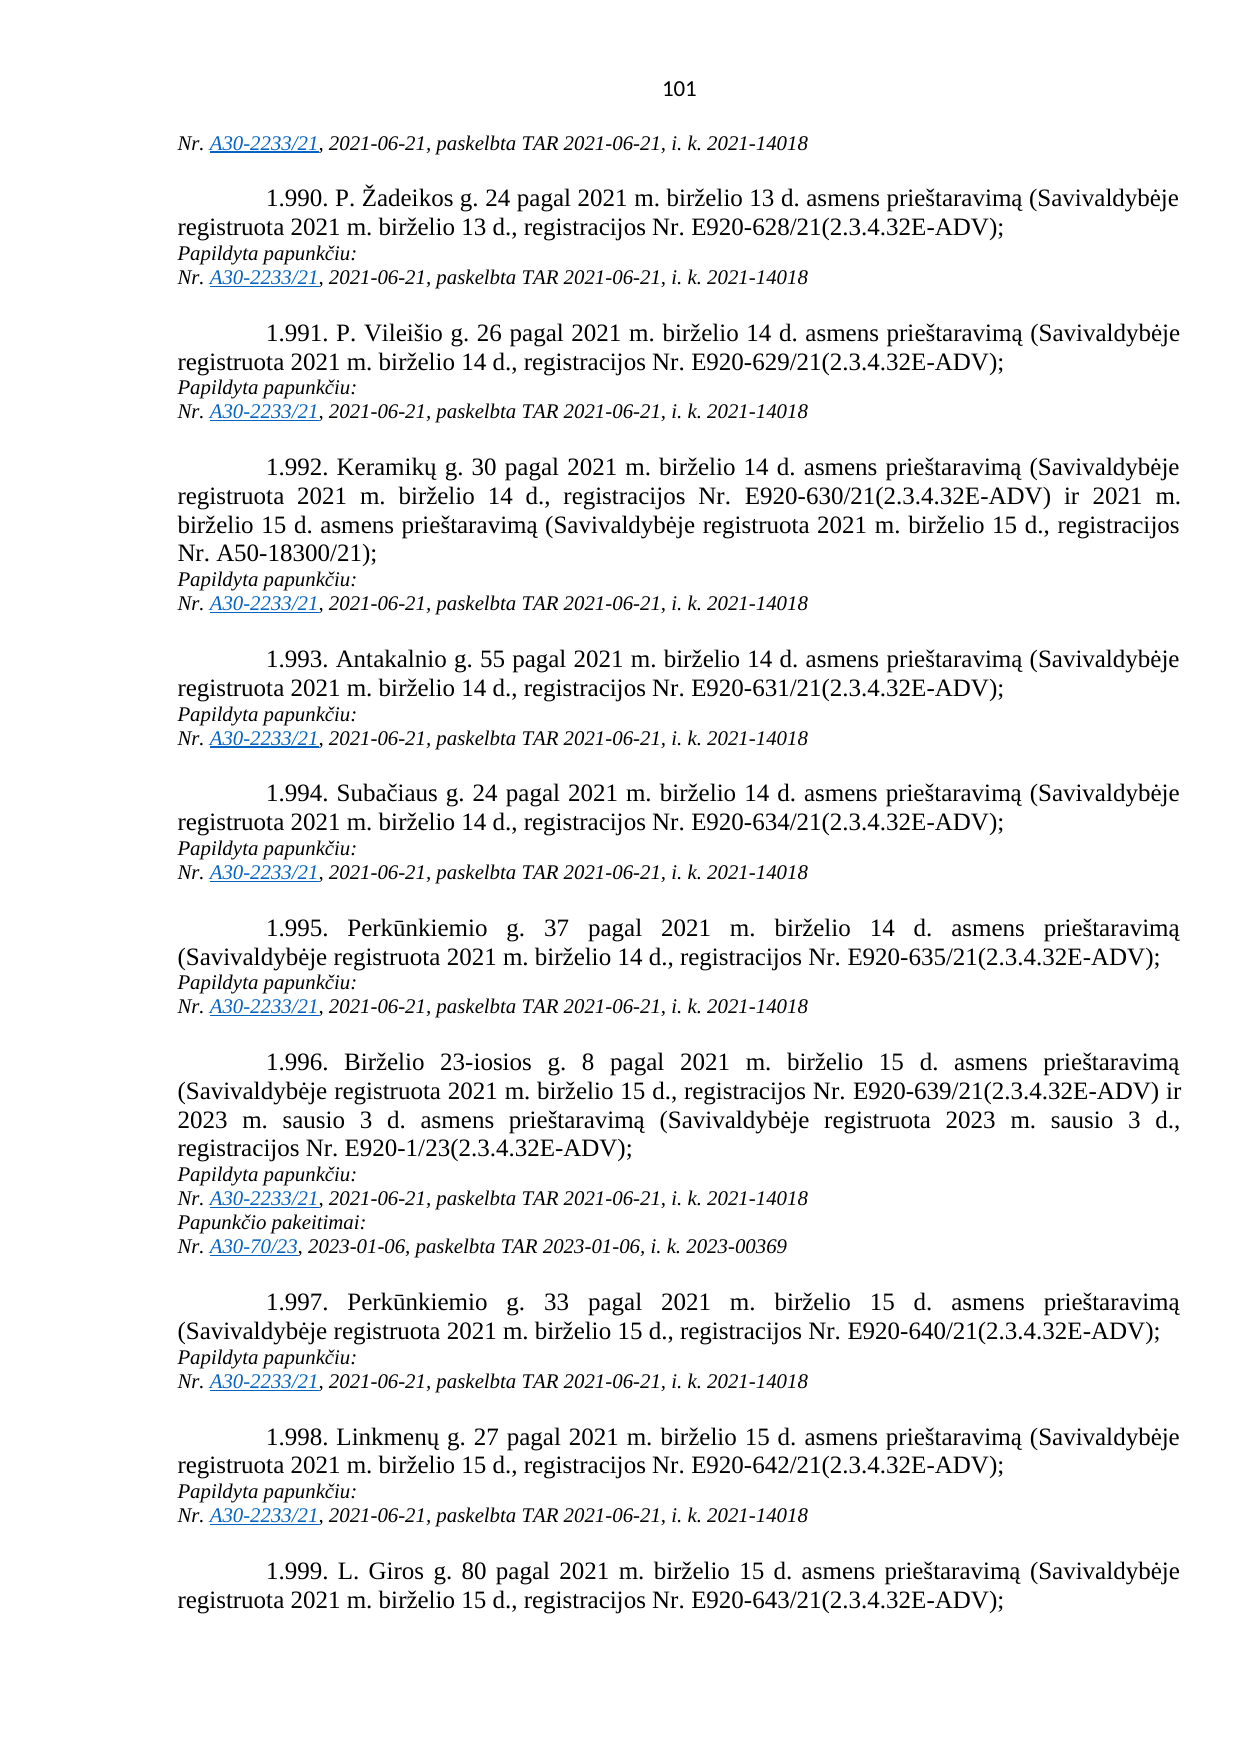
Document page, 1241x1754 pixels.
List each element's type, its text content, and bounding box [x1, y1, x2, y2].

text 1.998. Linkmenų g. 27 pagal 2021 m. birželio 15 d. asmens prieštaravimą (Savivaldybėje registruota 2021 m. birželio 15 d., registracijos Nr. E920-642/21(2.3.4.32E-ADV); [177, 1422, 1181, 1479]
text Nr. A30-2233/21, 2021-06-21, paskelbta TAR 2021-06-21, i. k. 2021-14018 [177, 1503, 1181, 1527]
text Papildyta papunkčiu: [177, 836, 1181, 860]
text Papildyta papunkčiu: [177, 1345, 1181, 1369]
text Papildyta papunkčiu: [177, 567, 1181, 591]
text 1.991. P. Vileišio g. 26 pagal 2021 m. birželio 14 d. asmens prieštaravimą (Savivaldybėje registruota 2021 m. birželio 14 d., registracijos Nr. E920-629/21(2.3.4.32E-ADV); [177, 318, 1181, 375]
text Nr. A30-2233/21, 2021-06-21, paskelbta TAR 2021-06-21, i. k. 2021-14018 [177, 131, 1181, 155]
text Papildyta papunkčiu: [177, 1162, 1181, 1186]
text 1.999. L. Giros g. 80 pagal 2021 m. birželio 15 d. asmens prieštaravimą (Savivaldybėje registruota 2021 m. birželio 15 d., registracijos Nr. E920-643/21(2.3.4.32E-ADV); [177, 1556, 1181, 1613]
text 1.994. Subačiaus g. 24 pagal 2021 m. birželio 14 d. asmens prieštaravimą (Savivaldybėje registruota 2021 m. birželio 14 d., registracijos Nr. E920-634/21(2.3.4.32E-ADV); [177, 778, 1181, 836]
text Nr. A30-70/23, 2023-01-06, paskelbta TAR 2023-01-06, i. k. 2023-00369 [177, 1234, 1181, 1258]
text 1.997. Perkūnkiemio g. 33 pagal 2021 m. birželio 15 d. asmens prieštaravimą (Savivaldybėje registruota 2021 m. birželio 15 d., registracijos Nr. E920-640/21(2.3.4.32E-ADV); [177, 1287, 1181, 1345]
text Nr. A30-2233/21, 2021-06-21, paskelbta TAR 2021-06-21, i. k. 2021-14018 [177, 591, 1181, 615]
text Papildyta papunkčiu: [177, 970, 1181, 994]
text Nr. A30-2233/21, 2021-06-21, paskelbta TAR 2021-06-21, i. k. 2021-14018 [177, 860, 1181, 884]
text Papildyta papunkčiu: [177, 241, 1181, 265]
text Nr. A30-2233/21, 2021-06-21, paskelbta TAR 2021-06-21, i. k. 2021-14018 [177, 1186, 1181, 1210]
text Papunkčio pakeitimai: [177, 1210, 1181, 1234]
text Papildyta papunkčiu: [177, 1479, 1181, 1503]
text Nr. A30-2233/21, 2021-06-21, paskelbta TAR 2021-06-21, i. k. 2021-14018 [177, 265, 1181, 289]
text Papildyta papunkčiu: [177, 702, 1181, 726]
text Nr. A30-2233/21, 2021-06-21, paskelbta TAR 2021-06-21, i. k. 2021-14018 [177, 994, 1181, 1018]
text Nr. A30-2233/21, 2021-06-21, paskelbta TAR 2021-06-21, i. k. 2021-14018 [177, 399, 1181, 423]
text 1.996. Birželio 23-iosios g. 8 pagal 2021 m. birželio 15 d. asmens prieštaravimą (Savivaldybėje registruota 2021 m. birželio 15 d., registracijos Nr. E920-639/21(2.3.4.32E-ADV) ir 2023 m. sausio 3 d. asmens prieštaravimą (Savivaldybėje registruota 2023 m. sausio 3 d., registracijos Nr. E920-1/23(2.3.4.32E-ADV); [177, 1047, 1181, 1162]
text 1.993. Antakalnio g. 55 pagal 2021 m. birželio 14 d. asmens prieštaravimą (Savivaldybėje registruota 2021 m. birželio 14 d., registracijos Nr. E920-631/21(2.3.4.32E-ADV); [177, 644, 1181, 702]
text 1.992. Keramikų g. 30 pagal 2021 m. birželio 14 d. asmens prieštaravimą (Savivaldybėje registruota 2021 m. birželio 14 d., registracijos Nr. E920-630/21(2.3.4.32E-ADV) ir 2021 m. birželio 15 d. asmens prieštaravimą (Savivaldybėje registruota 2021 m. birželio 15 d., registracijos Nr. A50-18300/21); [177, 452, 1181, 567]
text Papildyta papunkčiu: [177, 375, 1181, 399]
text Nr. A30-2233/21, 2021-06-21, paskelbta TAR 2021-06-21, i. k. 2021-14018 [177, 1369, 1181, 1393]
text 1.990. P. Žadeikos g. 24 pagal 2021 m. birželio 13 d. asmens prieštaravimą (Savivaldybėje registruota 2021 m. birželio 13 d., registracijos Nr. E920-628/21(2.3.4.32E-ADV); [177, 183, 1181, 241]
text Nr. A30-2233/21, 2021-06-21, paskelbta TAR 2021-06-21, i. k. 2021-14018 [177, 726, 1181, 750]
text 1.995. Perkūnkiemio g. 37 pagal 2021 m. birželio 14 d. asmens prieštaravimą (Savivaldybėje registruota 2021 m. birželio 14 d., registracijos Nr. E920-635/21(2.3.4.32E-ADV); [177, 913, 1181, 970]
